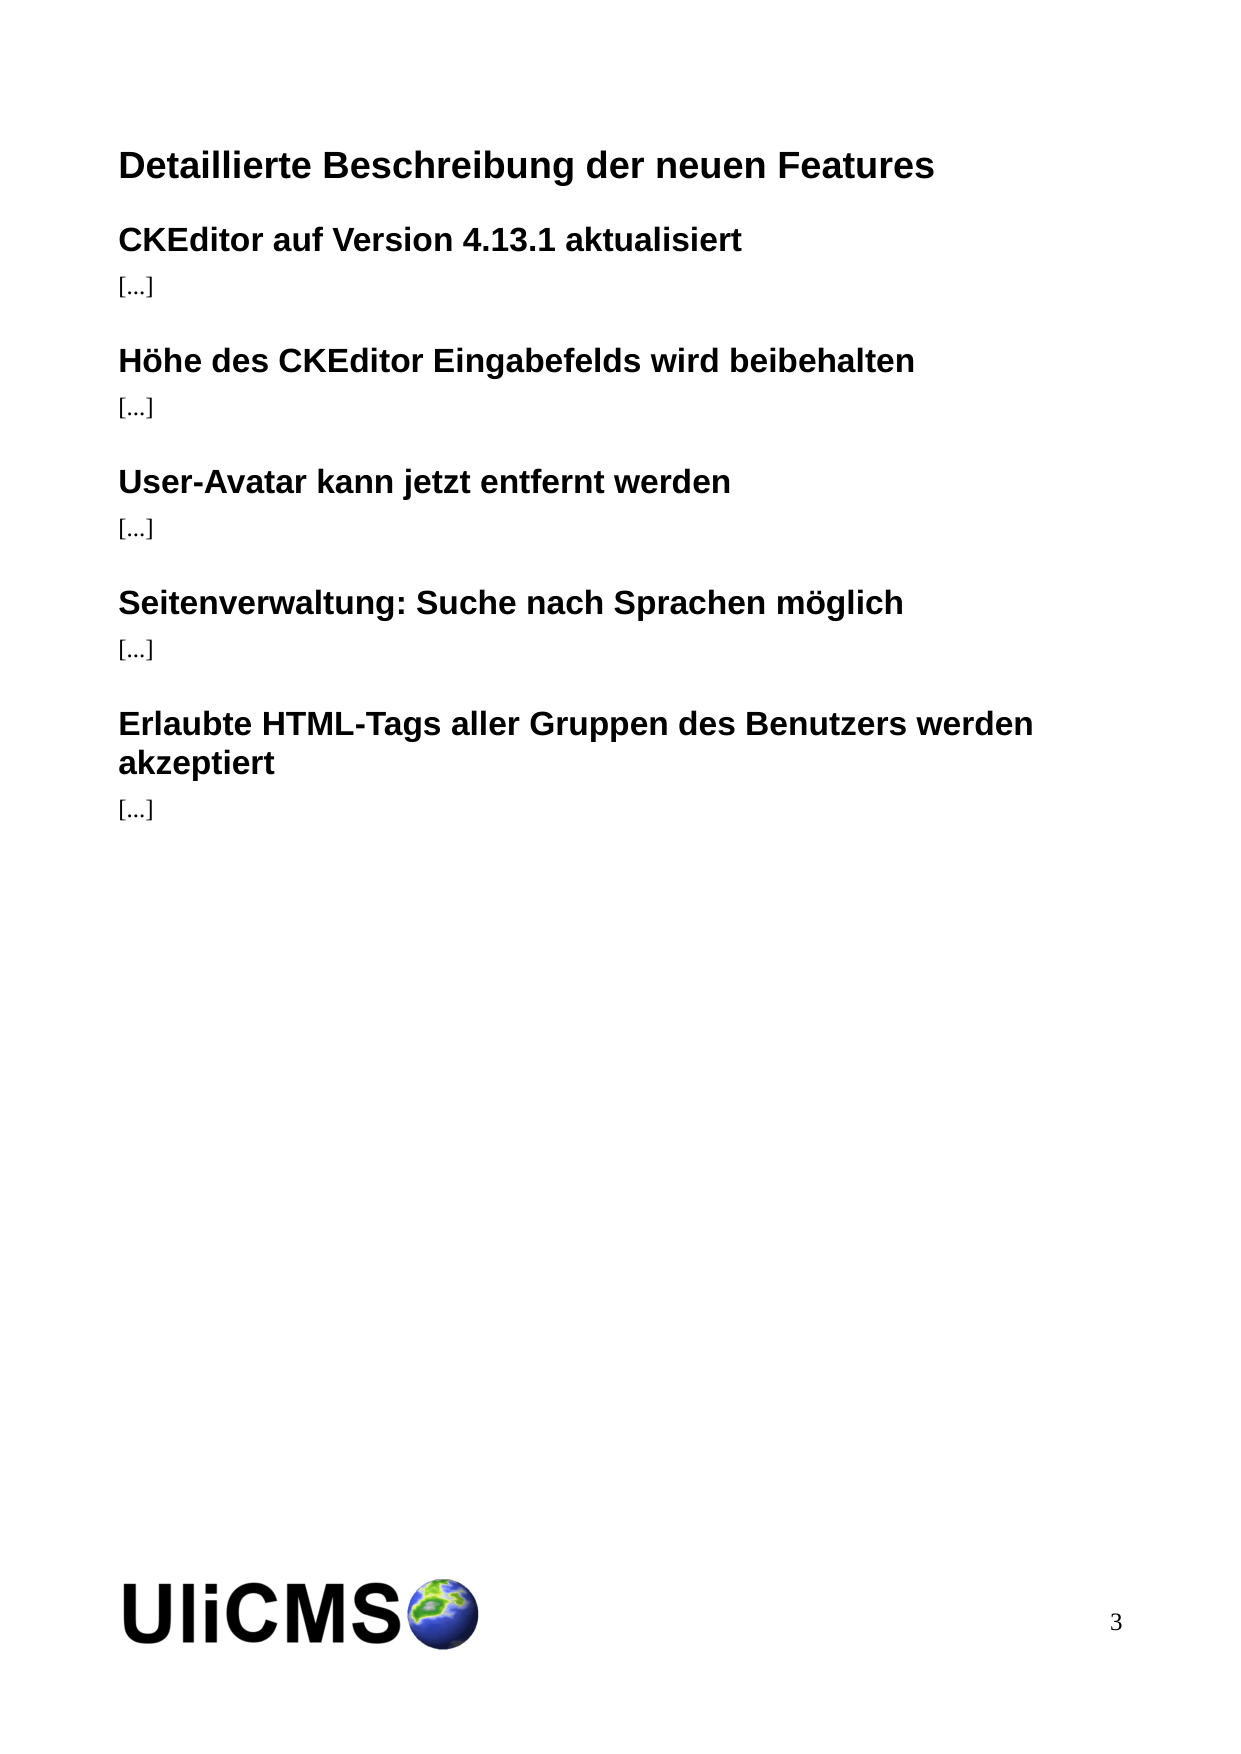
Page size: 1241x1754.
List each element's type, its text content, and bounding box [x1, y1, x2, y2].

subtitle User-Avatar kann jetzt entfernt werden [118, 462, 1122, 501]
text [...] [118, 794, 1122, 823]
text [...] [118, 271, 1122, 300]
subtitle Höhe des CKEditor Eingabefelds wird beibehalten [118, 341, 1122, 380]
text [...] [118, 392, 1122, 421]
subtitle CKEditor auf Version 4.13.1 aktualisiert [118, 220, 1122, 259]
subtitle Seitenverwaltung: Suche nach Sprachen möglich [118, 583, 1122, 622]
subtitle Erlaubte HTML-Tags aller Gruppen des Benutzers werden akzeptiert [118, 704, 1122, 782]
subtitle Detaillierte Beschreibung der neuen Features [118, 143, 1122, 187]
picture [118, 1578, 479, 1652]
text [...] [118, 513, 1122, 542]
text [...] [118, 634, 1122, 663]
